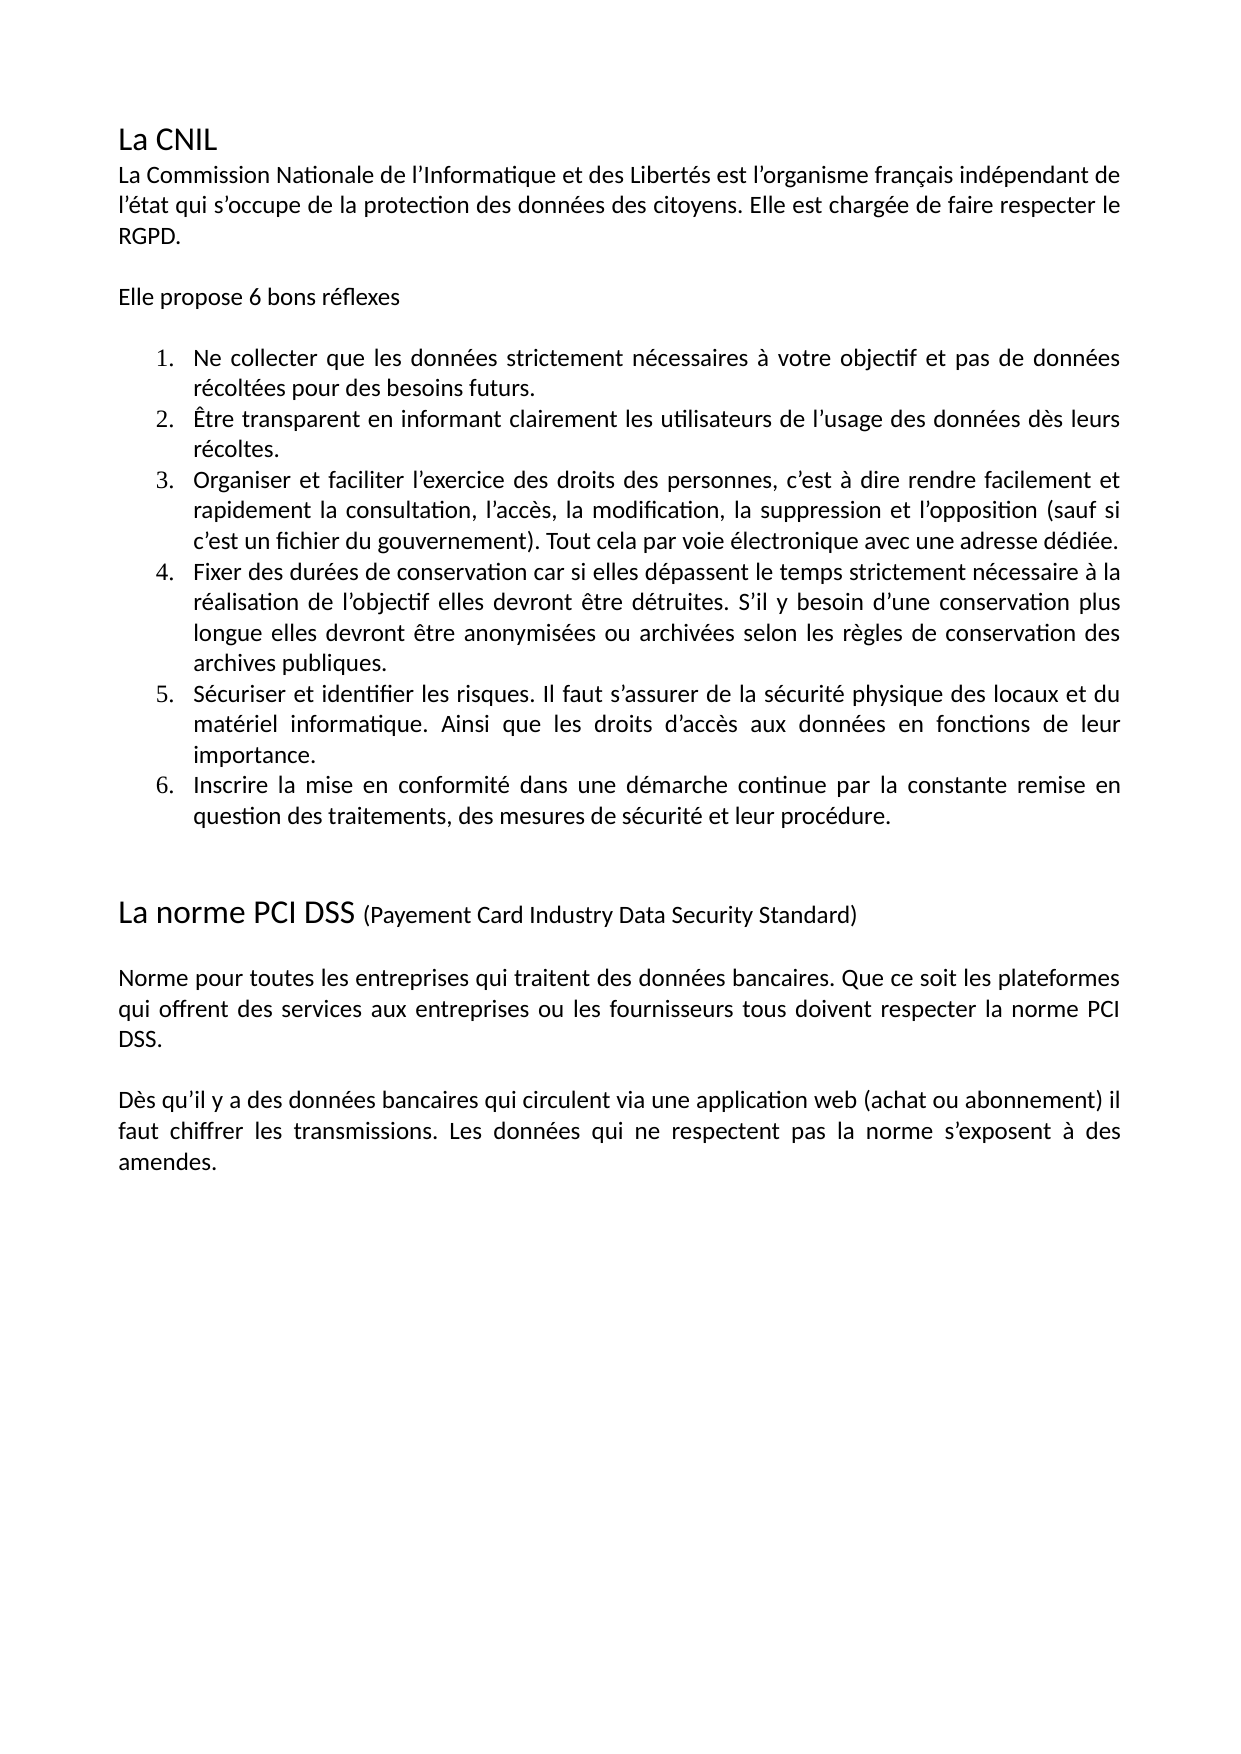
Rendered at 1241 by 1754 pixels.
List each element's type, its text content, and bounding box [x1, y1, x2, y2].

list Organiser et faciliter l’exercice des droits des personnes, c’est à dire rendre facilement et rapidement la consultation, l’accès, la modification, la suppression et l’opposition (sauf si c’est un fichier du gouvernement). Tout cela par voie électronique avec une adresse dédiée. [156, 464, 1122, 556]
text Elle propose 6 bons réflexes [118, 281, 1122, 311]
text La norme PCI DSS (Payement Card Industry Data Security Standard) [118, 891, 1122, 932]
text La CNIL [118, 118, 1122, 159]
list Ne collecter que les données strictement nécessaires à votre objectif et pas de données récoltées pour des besoins futurs. [156, 342, 1122, 403]
text Dès qu’il y a des données bancaires qui circulent via une application web (achat ou abonnement) il faut chiffrer les transmissions. Les données qui ne respectent pas la norme s’exposent à des amendes. [118, 1085, 1122, 1176]
text La Commission Nationale de l’Informatique et des Libertés est l’organisme français indépendant de l’état qui s’occupe de la protection des données des citoyens. Elle est chargée de faire respecter le RGPD. [118, 159, 1122, 250]
list Sécuriser et identifier les risques. Il faut s’assurer de la sécurité physique des locaux et du matériel informatique. Ainsi que les droits d’accès aux données en fonctions de leur importance. [156, 678, 1122, 769]
list Fixer des durées de conservation car si elles dépassent le temps strictement nécessaire à la réalisation de l’objectif elles devront être détruites. S’il y besoin d’une conservation plus longue elles devront être anonymisées ou archivées selon les règles de conservation des archives publiques. [156, 556, 1122, 678]
text Norme pour toutes les entreprises qui traitent des données bancaires. Que ce soit les plateformes qui offrent des services aux entreprises ou les fournisseurs tous doivent respecter la norme PCI DSS. [118, 963, 1122, 1054]
list Être transparent en informant clairement les utilisateurs de l’usage des données dès leurs récoltes. [156, 403, 1122, 464]
list Inscrire la mise en conformité dans une démarche continue par la constante remise en question des traitements, des mesures de sécurité et leur procédure. [156, 769, 1122, 830]
